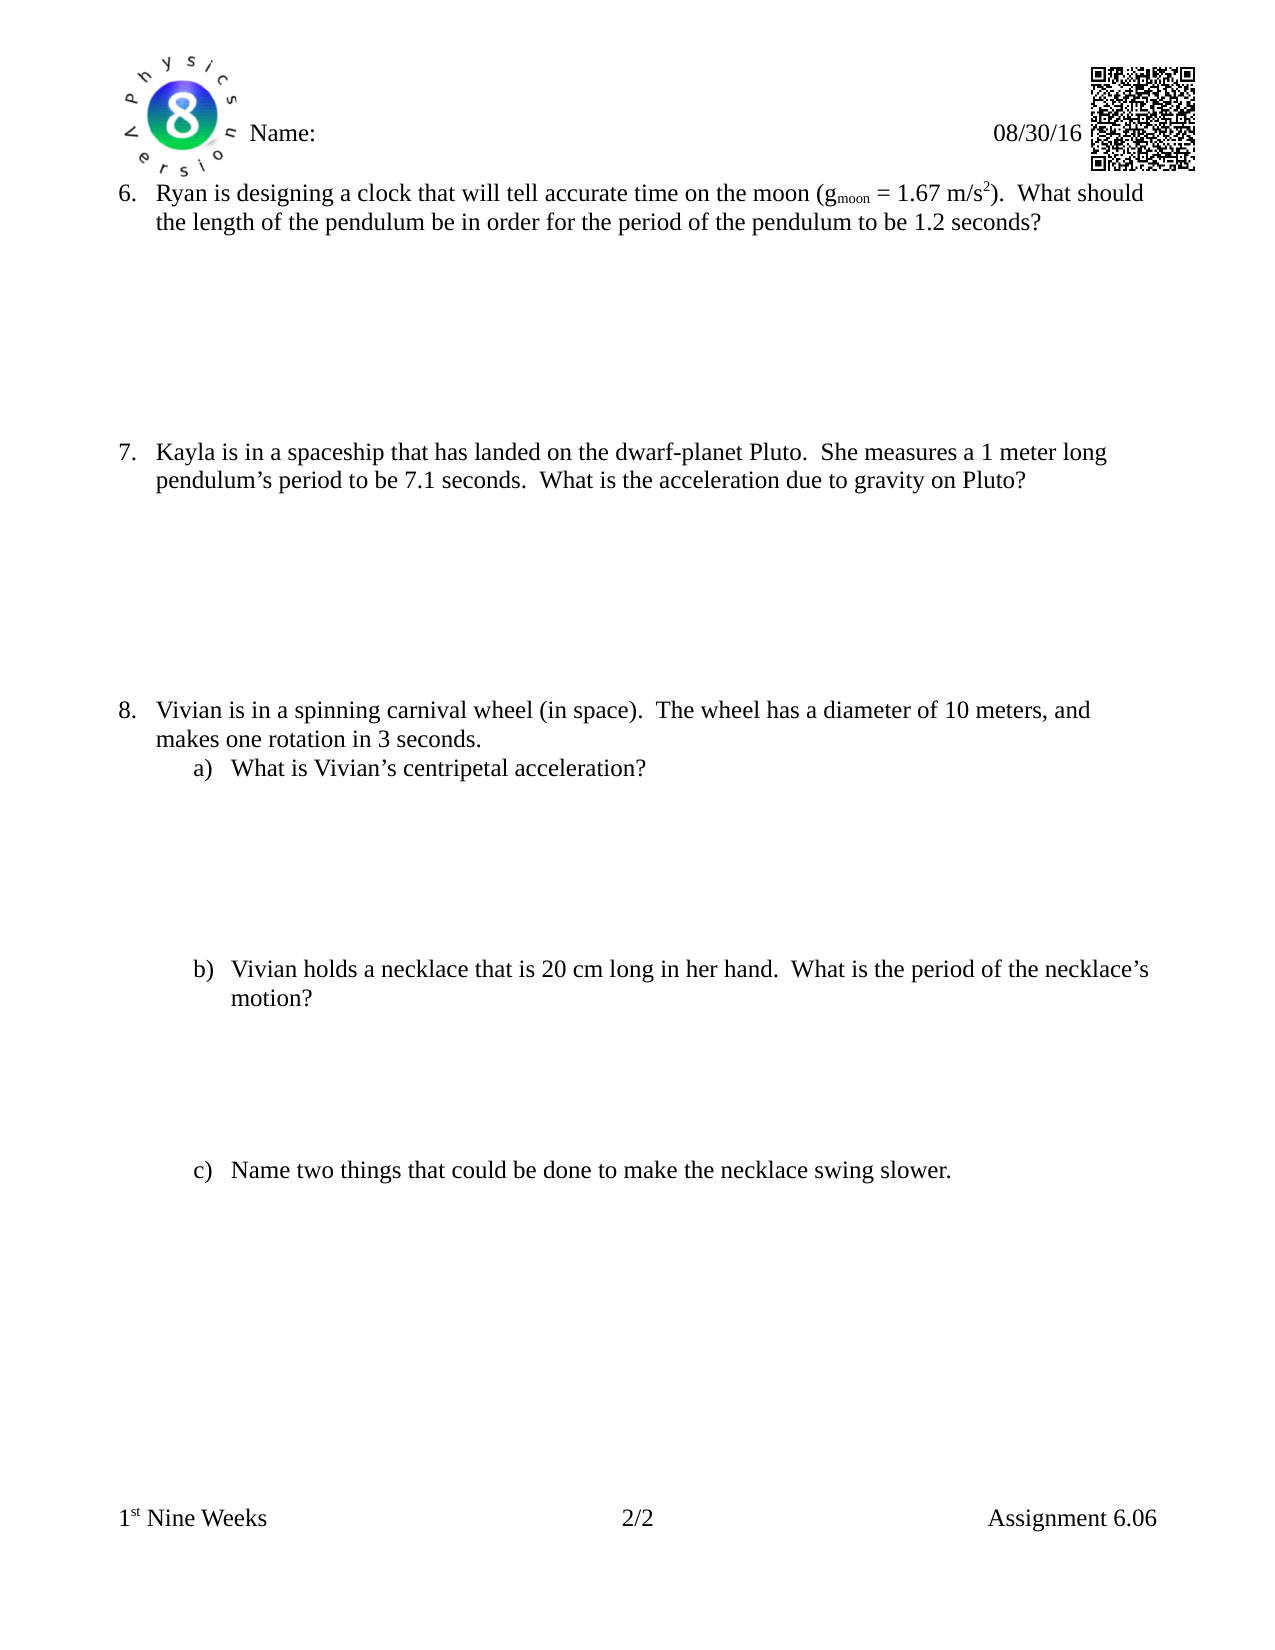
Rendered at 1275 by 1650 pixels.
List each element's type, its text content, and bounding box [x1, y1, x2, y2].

list Kayla is in a spaceship that has landed on the dwarf-planet Pluto. She measures a 1 meter long pendulum’s period to be 7.1 seconds. What is the acceleration due to gravity on Pluto? [118, 437, 1157, 494]
picture [1082, 58, 1203, 179]
list Name two things that could be done to make the necklace swing slower. [193, 1156, 1157, 1184]
list Vivian is in a spinning carnival wheel (in space). The wheel has a diameter of 10 meters, and makes one rotation in 3 seconds. [118, 696, 1157, 753]
picture [124, 56, 237, 177]
list Ryan is designing a clock that will tell accurate time on the moon (gmoon = 1.67 m/s2). What should the length of the pendulum be in order for the period of the pendulum to be 1.2 seconds? [118, 176, 1157, 236]
list Vivian holds a necklace that is 20 cm long in her hand. What is the period of the necklace’s motion? [193, 954, 1157, 1012]
list What is Vivian’s centripetal acceleration? [193, 753, 1157, 782]
